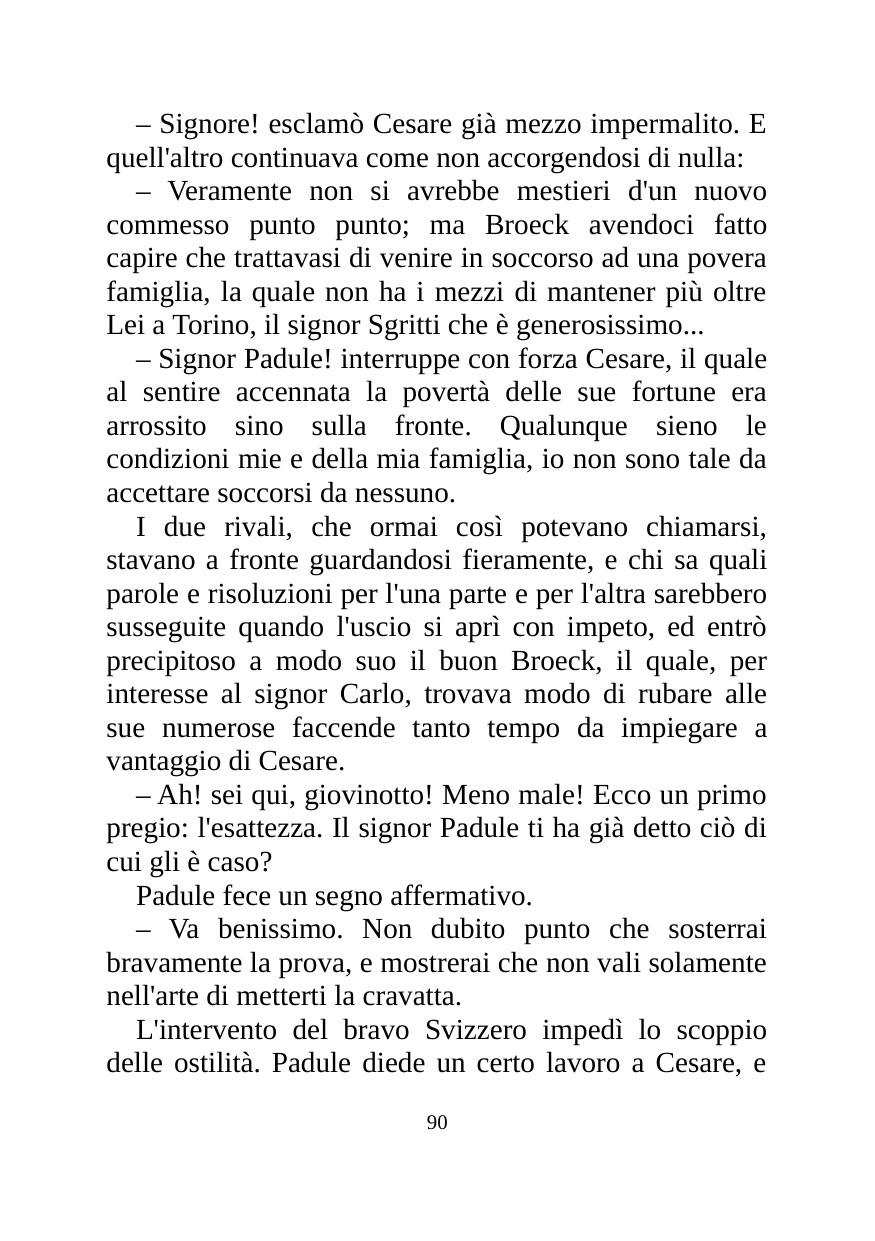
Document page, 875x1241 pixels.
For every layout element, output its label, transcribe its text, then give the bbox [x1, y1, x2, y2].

text – Signor Padule! interruppe con forza Cesare, il quale al sentire accennata la povertà delle sue fortune era arrossito sino sulla fronte. Qualunque sieno le condizioni mie e della mia famiglia, io non sono tale da accettare soccorsi da nessuno. [106, 341, 768, 509]
text – Veramente non si avrebbe mestieri d'un nuovo commesso punto punto; ma Broeck avendoci fatto capire che trattavasi di venire in soccorso ad una povera famiglia, la quale non ha i mezzi di mantener più oltre Lei a Torino, il signor Sgritti che è generosissimo... [106, 173, 768, 341]
text L'intervento del bravo Svizzero impedì lo scoppio delle ostilità. Padule diede un certo lavoro a Cesare, e [106, 1012, 768, 1079]
text – Va benissimo. Non dubito punto che sosterrai bravamente la prova, e mostrerai che non vali solamente nell'arte di metterti la cravatta. [106, 911, 768, 1012]
text – Signore! esclamò Cesare già mezzo impermalito. E quell'altro continuava come non accorgendosi di nulla: [106, 106, 768, 173]
text – Ah! sei qui, giovinotto! Meno male! Ecco un primo pregio: l'esattezza. Il signor Padule ti ha già detto ciò di cui gli è caso? [106, 777, 768, 878]
text Padule fece un segno affermativo. [106, 878, 768, 911]
text I due rivali, che ormai così potevano chiamarsi, stavano a fronte guardandosi fieramente, e chi sa quali parole e risoluzioni per l'una parte e per l'altra sarebbero susseguite quando l'uscio si aprì con impeto, ed entrò precipitoso a modo suo il buon Broeck, il quale, per interesse al signor Carlo, trovava modo di rubare alle sue numerose faccende tanto tempo da impiegare a vantaggio di Cesare. [106, 509, 768, 777]
